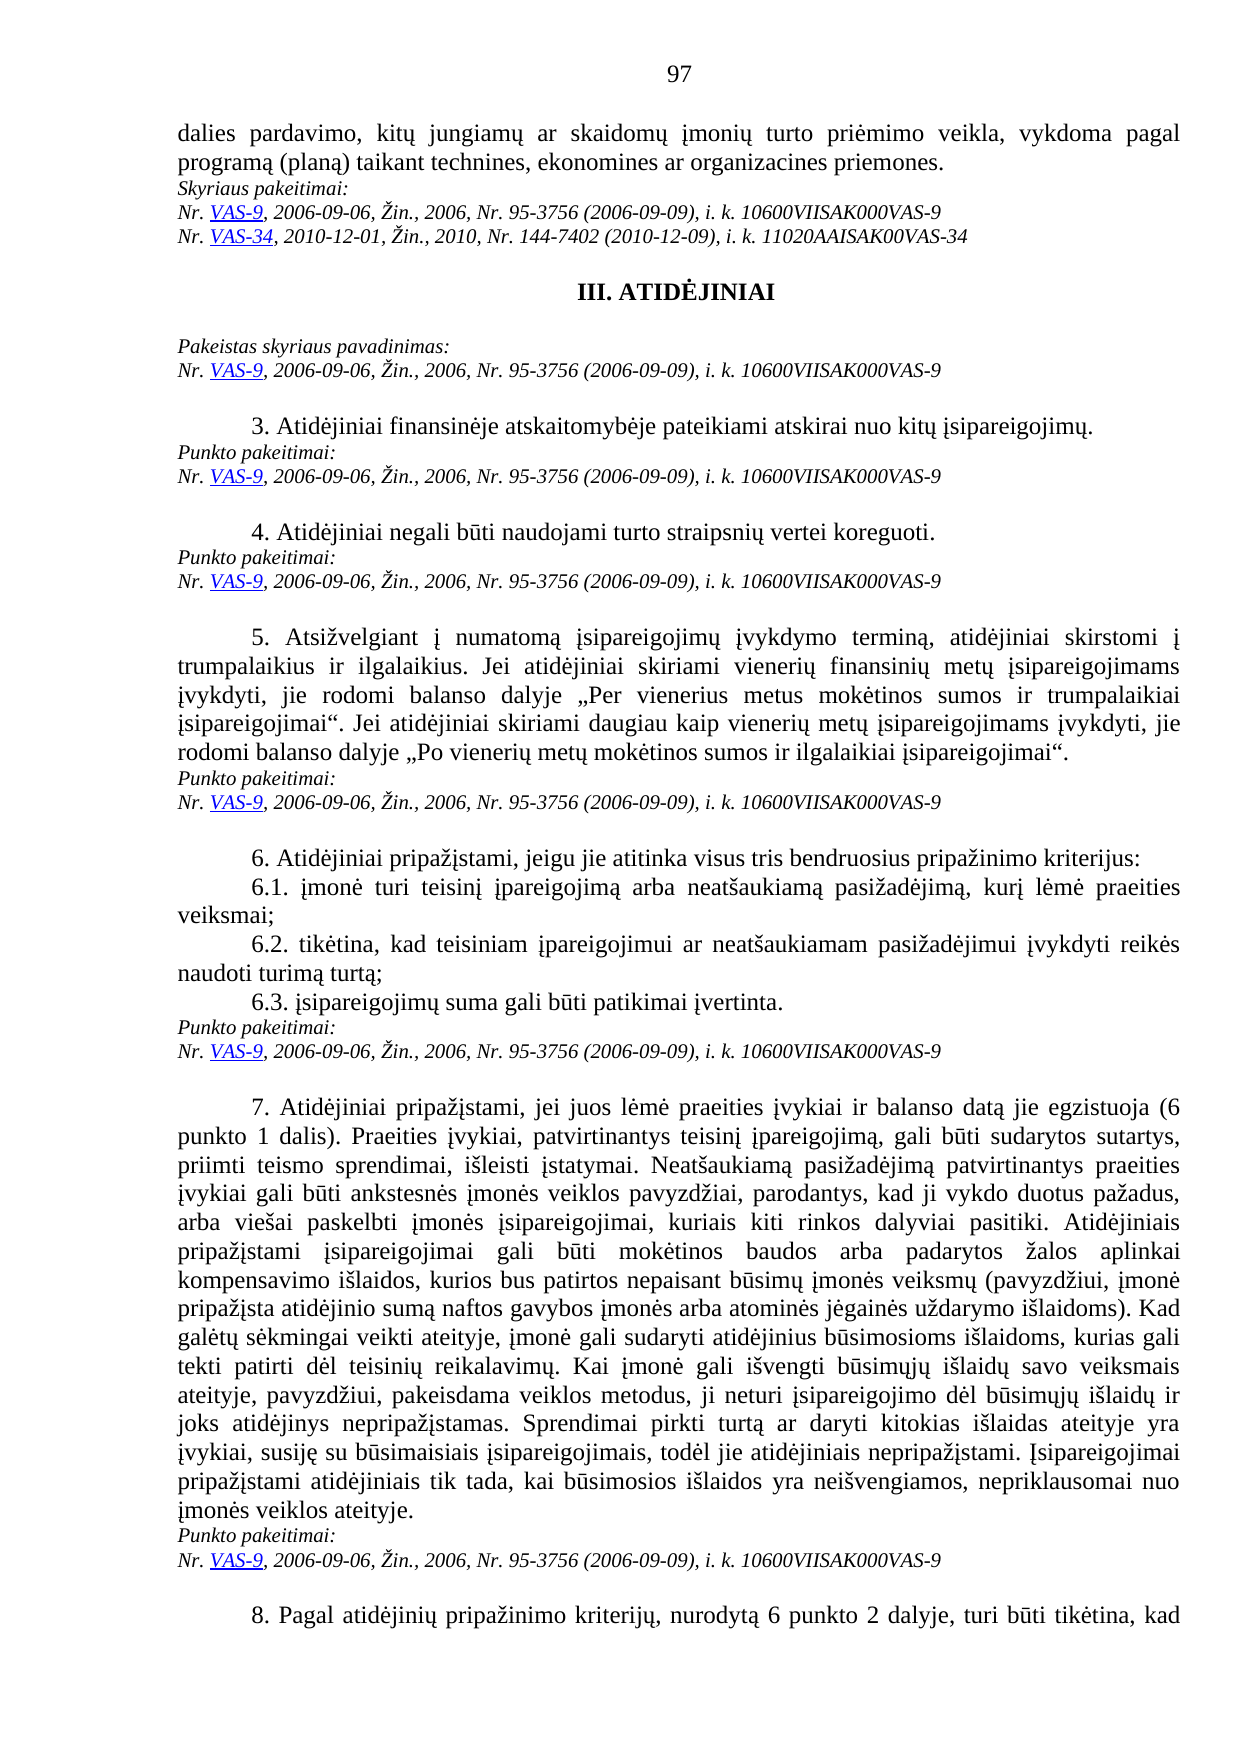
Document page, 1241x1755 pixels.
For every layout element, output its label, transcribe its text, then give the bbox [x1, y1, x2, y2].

text Nr. VAS-9, 2006-09-06, Žin., 2006, Nr. 95-3756 (2006-09-09), i. k. 10600VIISAK000VAS-9 [177, 200, 1181, 224]
text Nr. VAS-9, 2006-09-06, Žin., 2006, Nr. 95-3756 (2006-09-09), i. k. 10600VIISAK000VAS-9 [177, 1547, 1181, 1572]
text 7. Atidėjiniai pripažįstami, jei juos lėmė praeities įvykiai ir balanso datą jie egzistuoja (6 punkto 1 dalis). Praeities įvykiai, patvirtinantys teisinį įpareigojimą, gali būti sudarytos sutartys, priimti teismo sprendimai, išleisti įstatymai. Neatšaukiamą pasižadėjimą patvirtinantys praeities įvykiai gali būti ankstesnės įmonės veiklos pavyzdžiai, parodantys, kad ji vykdo duotus pažadus, arba viešai paskelbti įmonės įsipareigojimai, kuriais kiti rinkos dalyviai pasitiki. Atidėjiniais pripažįstami įsipareigojimai gali būti mokėtinos baudos arba padarytos žalos aplinkai kompensavimo išlaidos, kurios bus patirtos nepaisant būsimų įmonės veiksmų (pavyzdžiui, įmonė pripažįsta atidėjinio sumą naftos gavybos įmonės arba atominės jėgainės uždarymo išlaidoms). Kad galėtų sėkmingai veikti ateityje, įmonė gali sudaryti atidėjinius būsimosioms išlaidoms, kurias gali tekti patirti dėl teisinių reikalavimų. Kai įmonė gali išvengti būsimųjų išlaidų savo veiksmais ateityje, pavyzdžiui, pakeisdama veiklos metodus, ji neturi įsipareigojimo dėl būsimųjų išlaidų ir joks atidėjinys nepripažįstamas. Sprendimai pirkti turtą ar daryti kitokias išlaidas ateityje yra įvykiai, susiję su būsimaisiais įsipareigojimais, todėl jie atidėjiniais nepripažįstami. Įsipareigojimai pripažįstami atidėjiniais tik tada, kai būsimosios išlaidos yra neišvengiamos, nepriklausomai nuo įmonės veiklos ateityje. [177, 1092, 1181, 1523]
text III. ATIDĖJINIAI [177, 277, 1181, 305]
text Nr. VAS-9, 2006-09-06, Žin., 2006, Nr. 95-3756 (2006-09-09), i. k. 10600VIISAK000VAS-9 [177, 569, 1181, 593]
text Nr. VAS-9, 2006-09-06, Žin., 2006, Nr. 95-3756 (2006-09-09), i. k. 10600VIISAK000VAS-9 [177, 790, 1181, 814]
text Nr. VAS-34, 2010-12-01, Žin., 2010, Nr. 144-7402 (2010-12-09), i. k. 11020AAISAK00VAS-34 [177, 224, 1181, 248]
text Punkto pakeitimai: [177, 545, 1181, 569]
text 6. Atidėjiniai pripažįstami, jeigu jie atitinka visus tris bendruosius pripažinimo kriterijus: [177, 843, 1181, 872]
text 5. Atsižvelgiant į numatomą įsipareigojimų įvykdymo terminą, atidėjiniai skirstomi į trumpalaikius ir ilgalaikius. Jei atidėjiniai skiriami vienerių finansinių metų įsipareigojimams įvykdyti, jie rodomi balanso dalyje „Per vienerius metus mokėtinos sumos ir trumpalaikiai įsipareigojimai“. Jei atidėjiniai skiriami daugiau kaip vienerių metų įsipareigojimams įvykdyti, jie rodomi balanso dalyje „Po vienerių metų mokėtinos sumos ir ilgalaikiai įsipareigojimai“. [177, 622, 1181, 766]
text 4. Atidėjiniai negali būti naudojami turto straipsnių vertei koreguoti. [177, 517, 1181, 545]
text 3. Atidėjiniai finansinėje atskaitomybėje pateikiami atskirai nuo kitų įsipareigojimų. [177, 411, 1181, 440]
text Punkto pakeitimai: [177, 440, 1181, 464]
text Nr. VAS-9, 2006-09-06, Žin., 2006, Nr. 95-3756 (2006-09-09), i. k. 10600VIISAK000VAS-9 [177, 464, 1181, 488]
text Punkto pakeitimai: [177, 1523, 1181, 1547]
text 6.1. įmonė turi teisinį įpareigojimą arba neatšaukiamą pasižadėjimą, kurį lėmė praeities veiksmai; [177, 872, 1181, 929]
text Skyriaus pakeitimai: [177, 176, 1181, 200]
text Nr. VAS-9, 2006-09-06, Žin., 2006, Nr. 95-3756 (2006-09-09), i. k. 10600VIISAK000VAS-9 [177, 358, 1181, 382]
text 6.3. įsipareigojimų suma gali būti patikimai įvertinta. [177, 987, 1181, 1015]
text Punkto pakeitimai: [177, 1015, 1181, 1039]
text dalies pardavimo, kitų jungiamų ar skaidomų įmonių turto priėmimo veikla, vykdoma pagal programą (planą) taikant technines, ekonomines ar organizacines priemones. [177, 118, 1181, 176]
text 8. Pagal atidėjinių pripažinimo kriterijų, nurodytą 6 punkto 2 dalyje, turi būti tikėtina, kad [177, 1600, 1181, 1629]
text Pakeistas skyriaus pavadinimas: [177, 334, 1181, 358]
text 6.2. tikėtina, kad teisiniam įpareigojimui ar neatšaukiamam pasižadėjimui įvykdyti reikės naudoti turimą turtą; [177, 929, 1181, 987]
text Nr. VAS-9, 2006-09-06, Žin., 2006, Nr. 95-3756 (2006-09-09), i. k. 10600VIISAK000VAS-9 [177, 1039, 1181, 1063]
text Punkto pakeitimai: [177, 766, 1181, 790]
